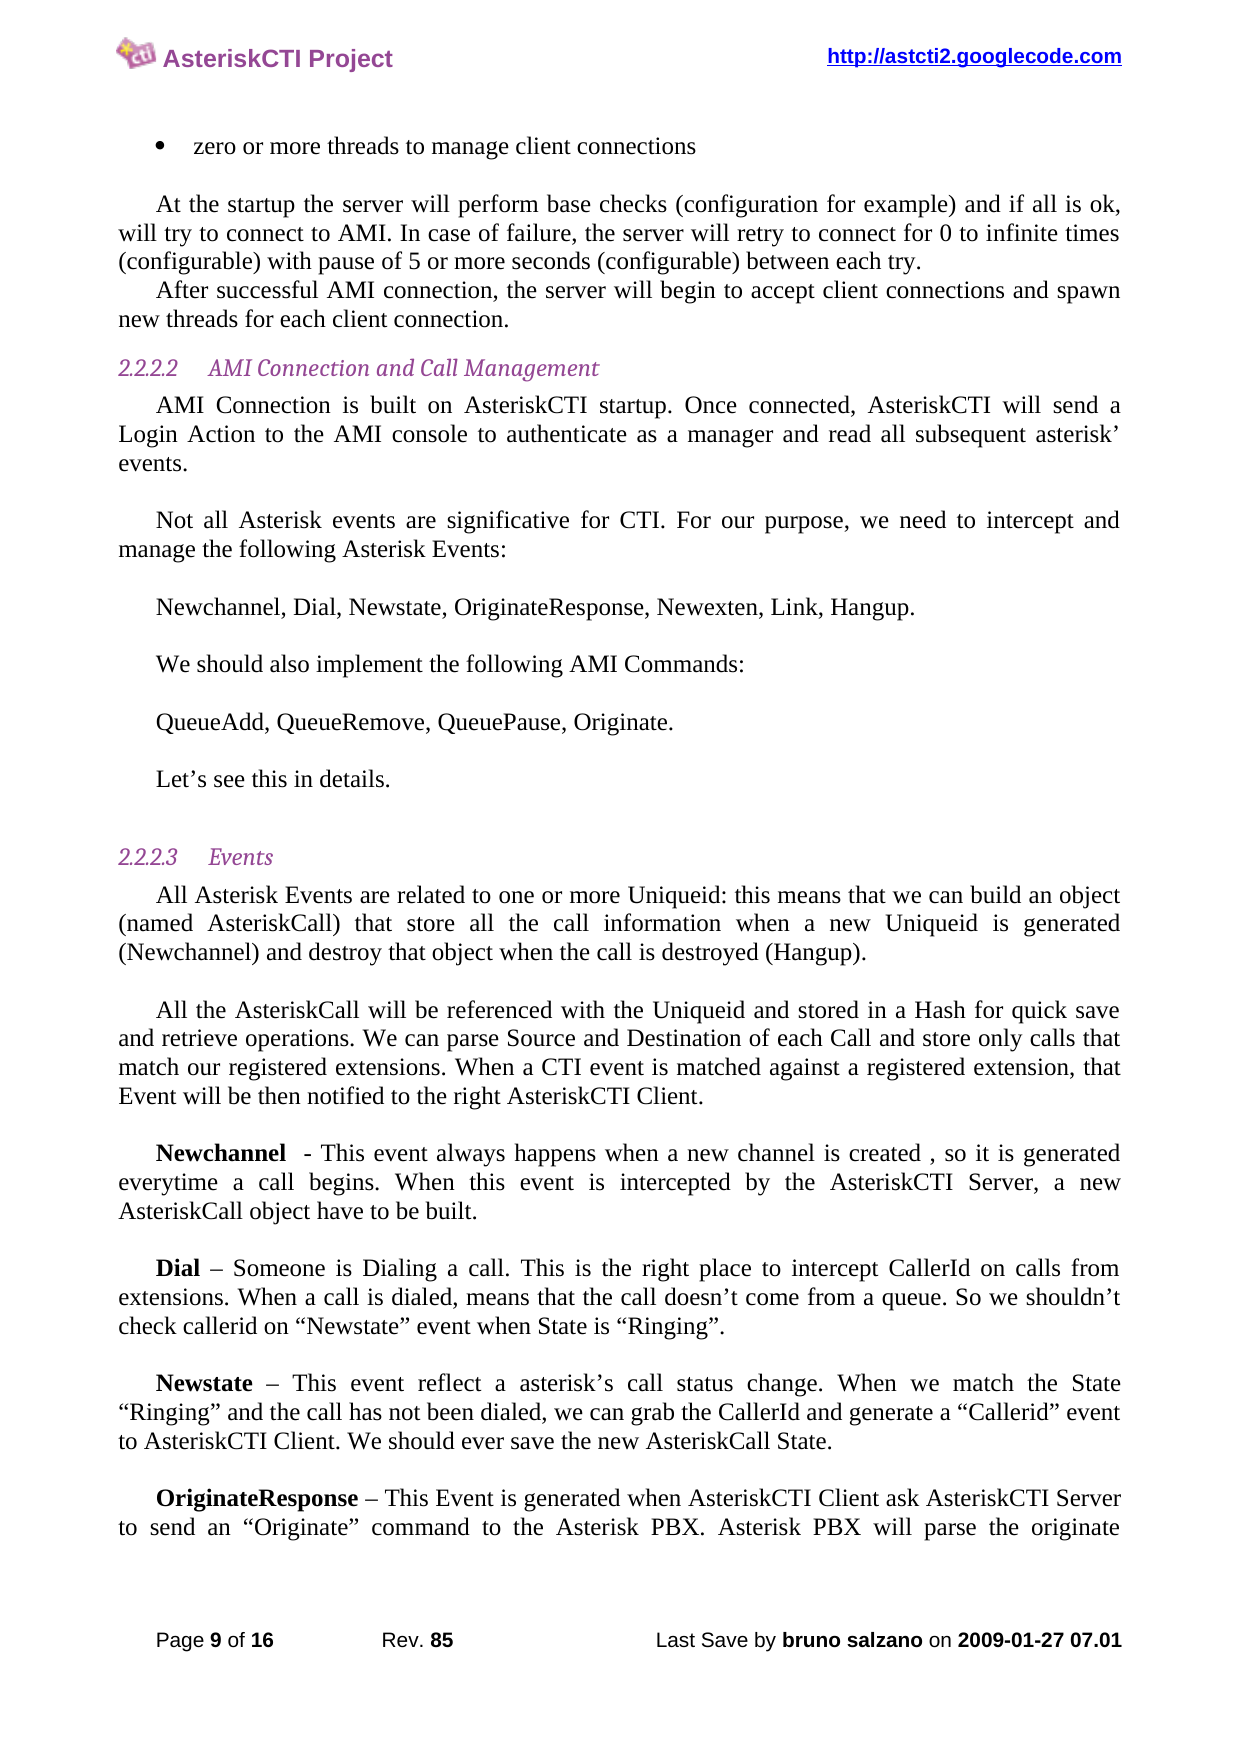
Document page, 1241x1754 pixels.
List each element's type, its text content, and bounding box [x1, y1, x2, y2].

text At the startup the server will perform base checks (configuration for example) and if all is ok, will try to connect to AMI. In case of failure, the server will retry to connect for 0 to infinite times (configurable) with pause of 5 or more seconds (configurable) between each try. [118, 189, 1122, 275]
text Not all Asterisk events are significative for CTI. For our purpose, we need to intercept and manage the following Asterisk Events: [118, 506, 1122, 563]
text All Asterisk Events are related to one or more Uniqueid: this means that we can build an object (named AsteriskCall) that store all the call information when a new Uniqueid is generated (Newchannel) and destroy that object when the call is destroyed (Hangup). [118, 880, 1122, 966]
text All the AsteriskCall will be referenced with the Uniqueid and stored in a Hash for quick save and retrieve operations. We can parse Source and Destination of each Call and store only calls that match our registered extensions. When a CTI event is matched against a registered extension, that Event will be then notified to the right AsteriskCTI Client. [118, 995, 1122, 1110]
text OriginateResponse – This Event is generated when AsteriskCTI Client ask AsteriskCTI Server to send an “Originate” command to the Asterisk PBX. Asterisk PBX will parse the originate [118, 1483, 1122, 1541]
list zero or more threads to manage client connections [156, 131, 1122, 160]
text QueueAdd, QueueRemove, QueuePause, Originate. [118, 707, 1122, 736]
subtitle AMI Connection and Call Management [118, 353, 1122, 382]
text Newstate – This event reflect a asterisk’s call status change. When we match the State “Ringing” and the call has not been dialed, we can grab the CallerId and generate a “Callerid” event to AsteriskCTI Client. We should ever save the new AsteriskCall State. [118, 1368, 1122, 1455]
text Let’s see this in details. [118, 764, 1122, 793]
text Dial – Someone is Dialing a call. This is the right place to intercept CallerId on calls from extensions. When a call is dialed, means that the call doesn’t come from a queue. So we shouldn’t check callerid on “Newstate” event when State is “Ringing”. [118, 1253, 1122, 1340]
picture [116, 34, 157, 74]
text AMI Connection is built on AsteriskCTI startup. Once connected, AsteriskCTI will send a Login Action to the AMI console to authenticate as a manager and read all subsequent asterisk’ events. [118, 391, 1122, 477]
text We should also implement the following AMI Commands: [118, 649, 1122, 678]
text Newchannel - This event always happens when a new channel is created , so it is generated everytime a call begins. When this event is intercepted by the AsteriskCTI Server, a new AsteriskCall object have to be built. [118, 1138, 1122, 1225]
text After successful AMI connection, the server will begin to accept client connections and spawn new threads for each client connection. [118, 275, 1122, 333]
subtitle Events [118, 843, 1122, 871]
text Newchannel, Dial, Newstate, OriginateResponse, Newexten, Link, Hangup. [118, 592, 1122, 621]
